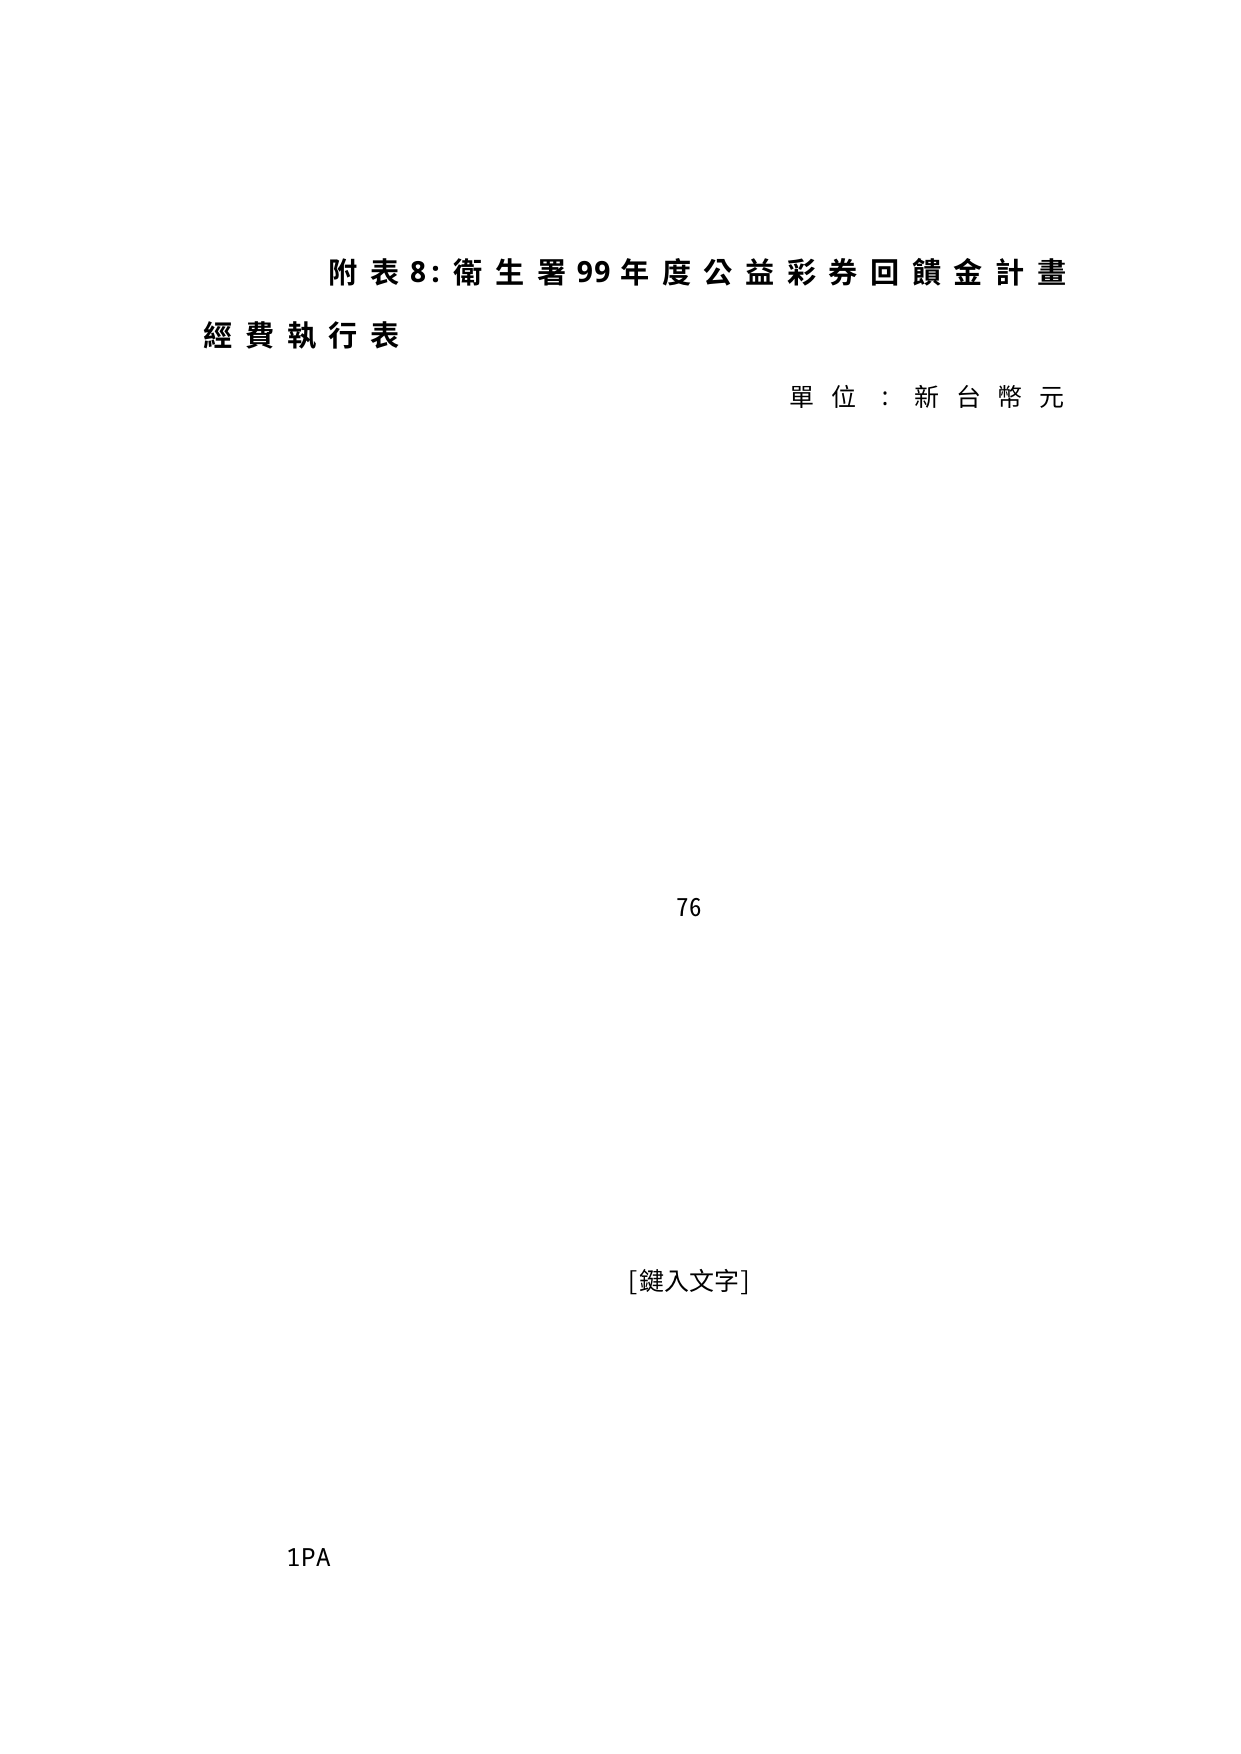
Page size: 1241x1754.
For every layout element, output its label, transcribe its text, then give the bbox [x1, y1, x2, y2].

text 附表8:衛生署99年度公益彩券回饋金計畫經費執行表 [197, 229, 1072, 354]
text 單位:新台幣元 [197, 354, 1072, 417]
